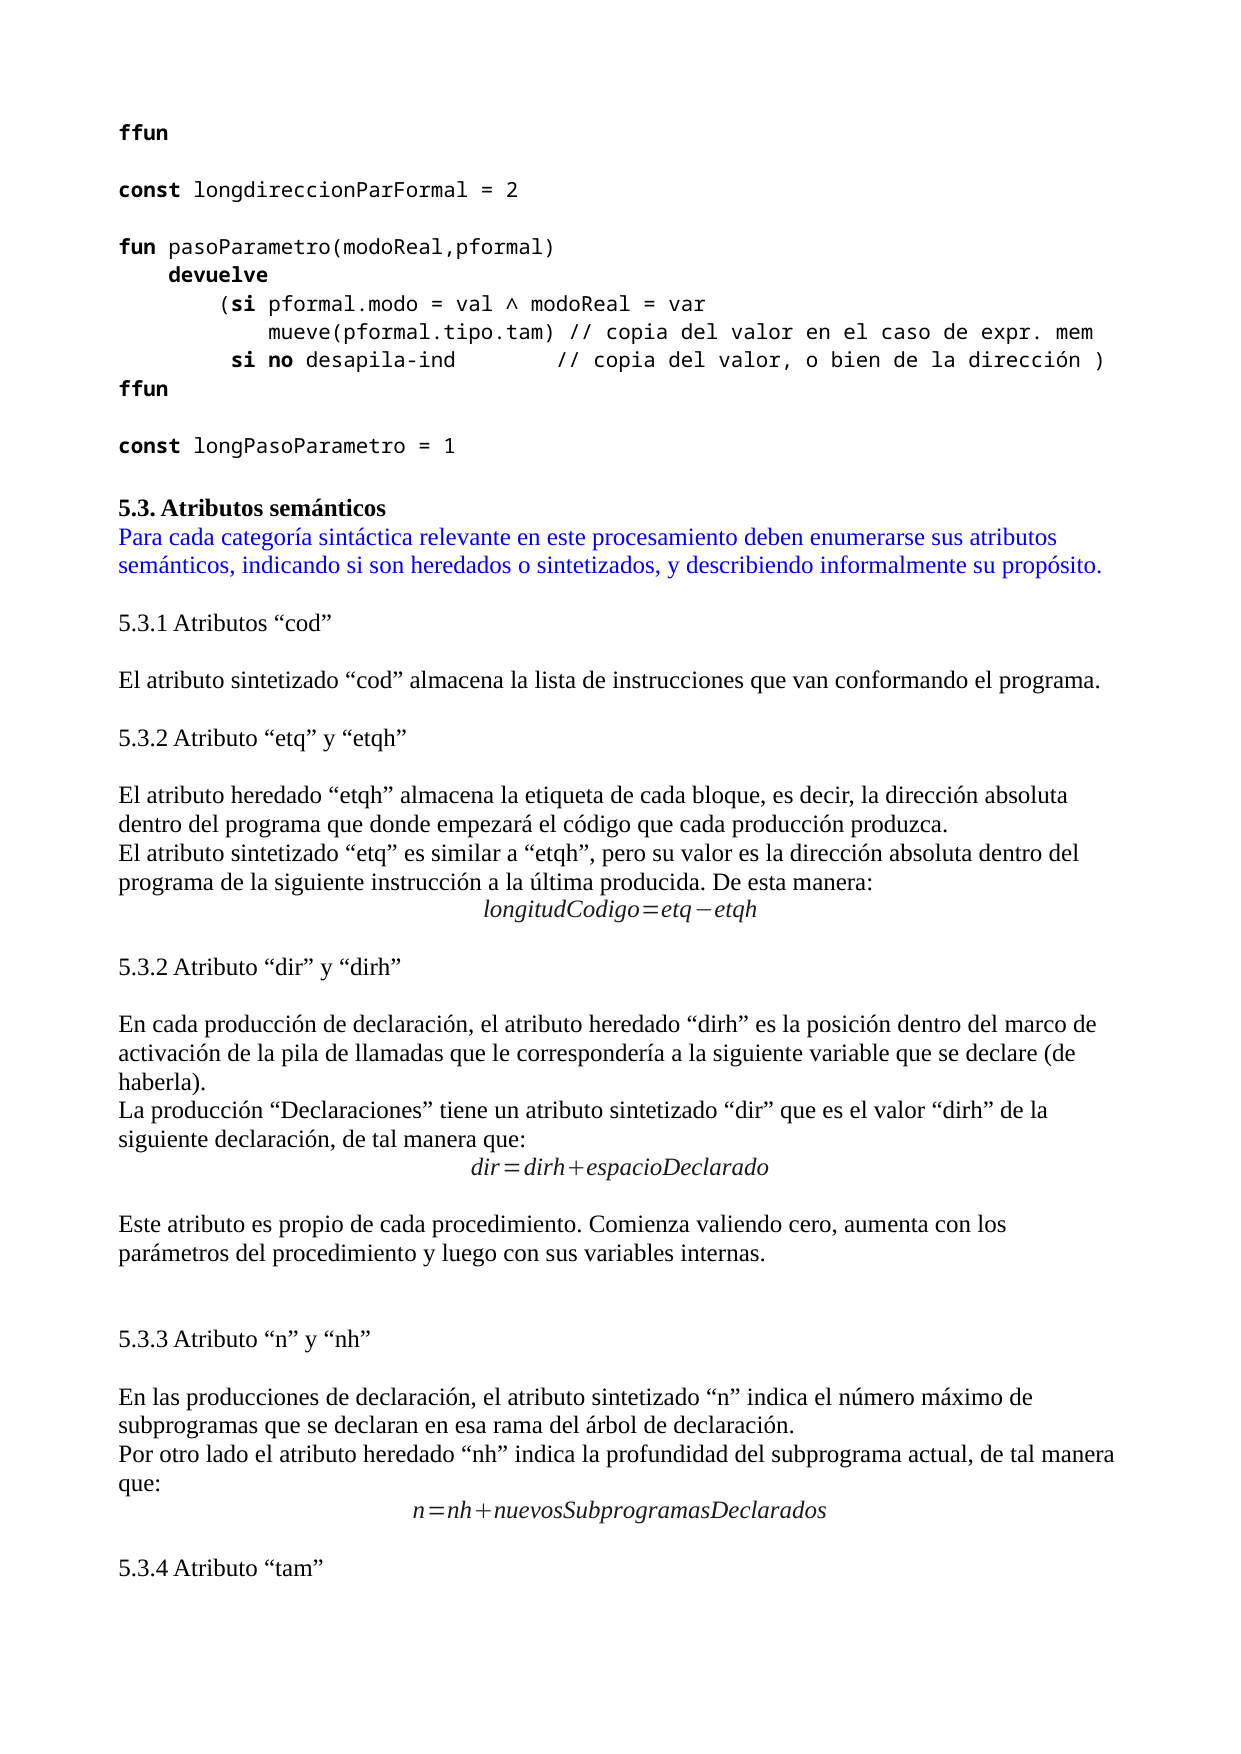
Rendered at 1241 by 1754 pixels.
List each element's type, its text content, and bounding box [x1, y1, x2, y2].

text const longdireccionParFormal = 2 [118, 175, 1122, 203]
text La producción “Declaraciones” tiene un atributo sintetizado “dir” que es el valor “dirh” de la siguiente declaración, de tal manera que: [118, 1096, 1122, 1153]
text (si pformal.modo = val ∧ modoReal = var [118, 289, 1122, 317]
text El atributo sintetizado “etq” es similar a “etqh”, pero su valor es la dirección absoluta dentro del programa de la siguiente instrucción a la última producida. De esta manera: [118, 838, 1122, 895]
text ffun [118, 374, 1122, 402]
text Este atributo es propio de cada procedimiento. Comienza valiendo cero, aumenta con los parámetros del procedimiento y luego con sus variables internas. [118, 1209, 1122, 1267]
text si no desapila-ind // copia del valor, o bien de la dirección ) [118, 346, 1122, 374]
text En cada producción de declaración, el atributo heredado “dirh” es la posición dentro del marco de activación de la pila de llamadas que le correspondería a la siguiente variable que se declare (de haberla). [118, 1009, 1122, 1096]
text El atributo sintetizado “cod” almacena la lista de instrucciones que van conformando el programa. [118, 665, 1122, 694]
text 5.3.4 Atributo “tam” [118, 1553, 1122, 1582]
text 5.3.2 Atributo “etq” y “etqh” [118, 723, 1122, 752]
text 5.3.3 Atributo “n” y “nh” [118, 1324, 1122, 1353]
text En las producciones de declaración, el atributo sintetizado “n” indica el número máximo de subprogramas que se declaran en esa rama del árbol de declaración. Por otro lado el atributo heredado “nh” indica la profundidad del subprograma actual, de tal manera que: [118, 1382, 1122, 1497]
text fun pasoParametro(modoReal,pformal) [118, 232, 1122, 260]
text devuelve [118, 260, 1122, 289]
text const longPasoParametro = 1 [118, 431, 1122, 459]
text 5.3.1 Atributos “cod” [118, 608, 1122, 637]
text 5.3.2 Atributo “dir” y “dirh” [118, 952, 1122, 981]
text mueve(pformal.tipo.tam) // copia del valor en el caso de expr. mem [118, 317, 1122, 346]
text ffun [118, 118, 1122, 147]
text 5.3. Atributos semánticos [118, 493, 1122, 522]
text Para cada categoría sintáctica relevante en este procesamiento deben enumerarse sus atributos semánticos, indicando si son heredados o sintetizados, y describiendo informalmente su propósito. [118, 522, 1122, 579]
text El atributo heredado “etqh” almacena la etiqueta de cada bloque, es decir, la dirección absoluta dentro del programa que donde empezará el código que cada producción produzca. [118, 780, 1122, 838]
